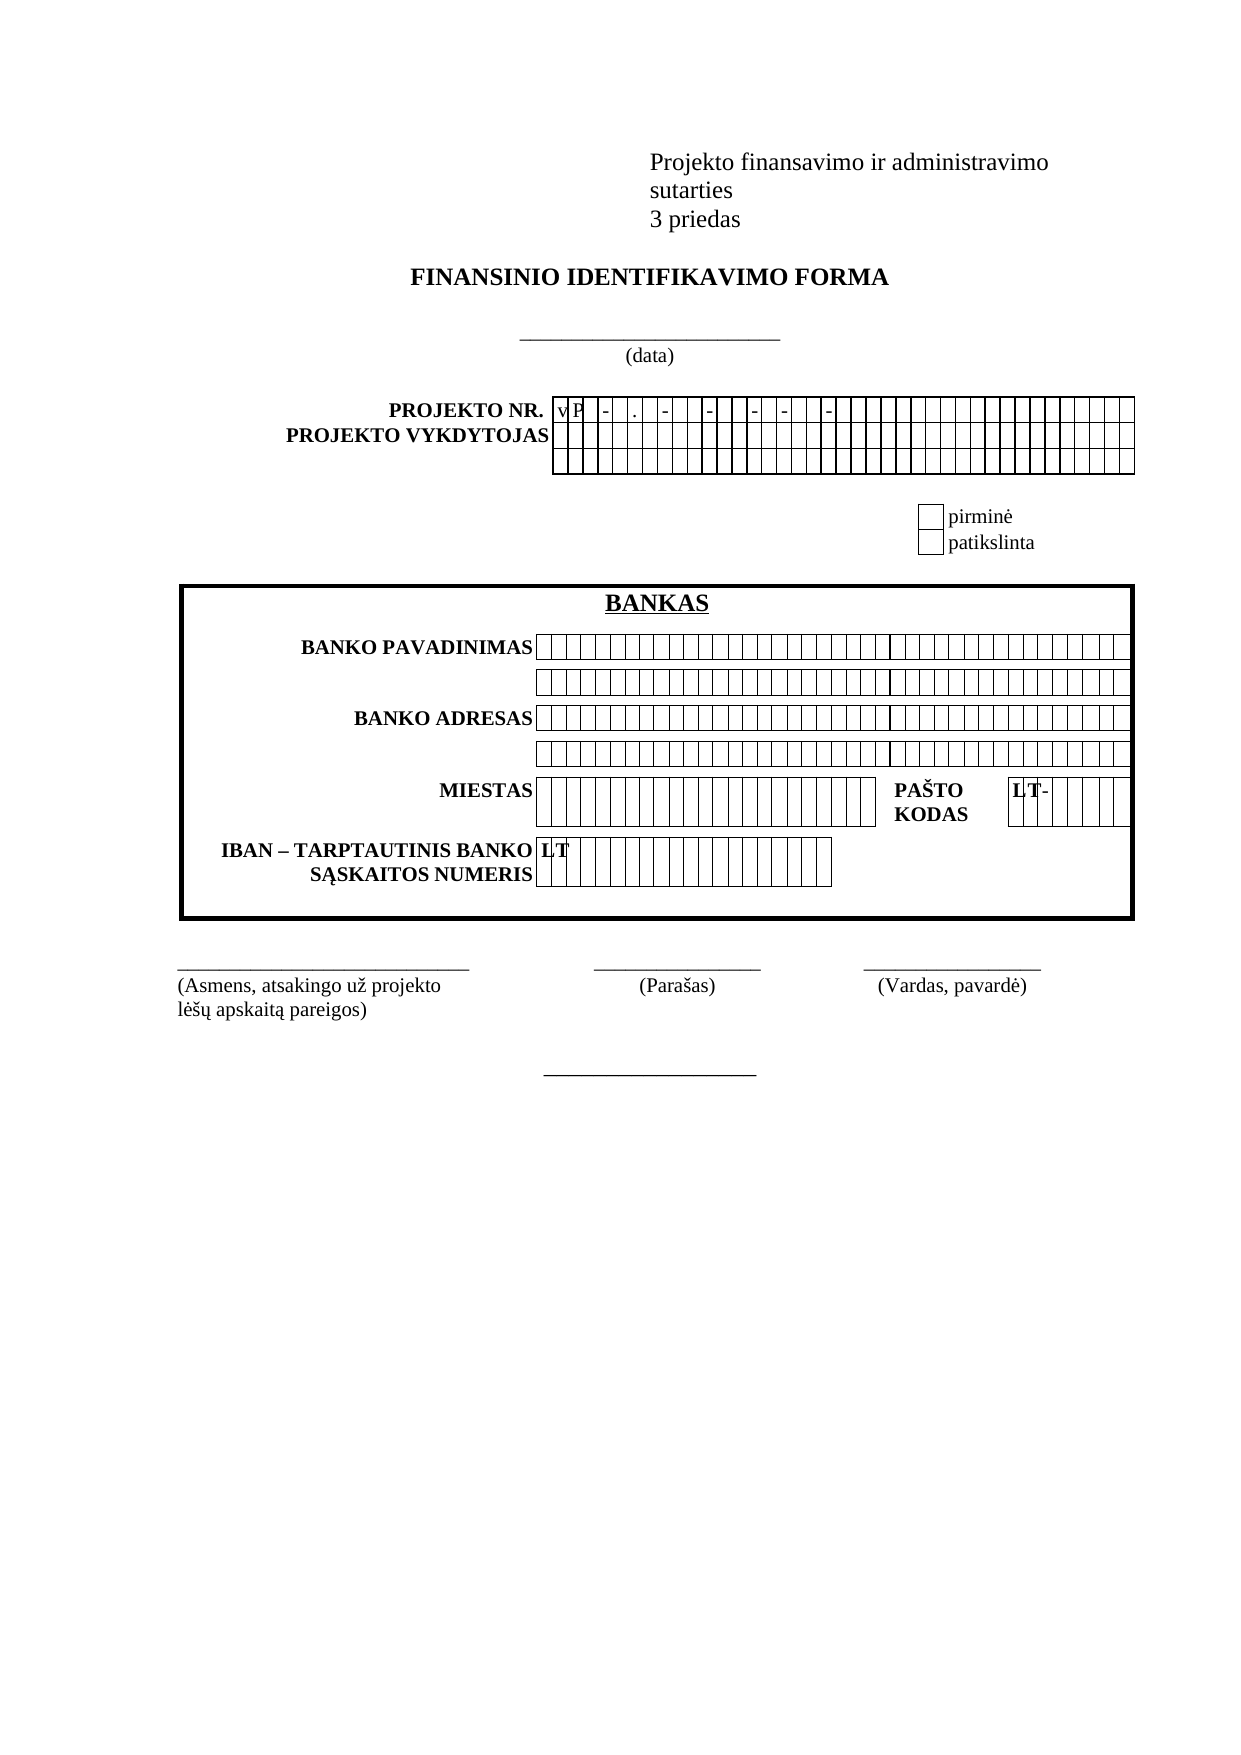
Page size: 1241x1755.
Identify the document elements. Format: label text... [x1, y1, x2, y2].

table_cell [640, 706, 644, 730]
table_cell [994, 886, 1008, 916]
table_cell [537, 670, 541, 694]
table_cell [694, 635, 698, 659]
table_cell [762, 449, 766, 473]
table_cell [949, 731, 953, 741]
table_cell [699, 670, 703, 694]
table_header [623, 398, 627, 422]
table_cell [547, 670, 551, 694]
table_cell [694, 670, 698, 694]
table_cell [679, 731, 683, 741]
table_cell [1078, 635, 1082, 659]
table_cell [812, 670, 816, 694]
table_cell [635, 706, 639, 730]
table_cell [1090, 423, 1094, 447]
table_cell [762, 423, 766, 447]
table_cell [1095, 731, 1099, 741]
table_cell [817, 706, 821, 730]
table_cell [772, 449, 776, 473]
table_cell [628, 449, 632, 473]
table_cell [635, 635, 639, 659]
table_cell [738, 706, 742, 730]
table_cell [640, 838, 653, 886]
table_header . [638, 398, 642, 422]
table_cell [713, 635, 717, 659]
table_cell [621, 706, 625, 730]
table_cell [576, 696, 581, 705]
table_cell [1008, 731, 1012, 741]
table_cell [1019, 731, 1023, 741]
table_cell [846, 886, 876, 916]
table_cell [635, 742, 639, 766]
table_header - [757, 398, 761, 422]
table_cell [654, 670, 658, 694]
table_cell [901, 670, 905, 694]
table_cell [876, 826, 890, 837]
table_cell [758, 838, 771, 886]
table_cell [876, 635, 880, 659]
table_cell [670, 838, 683, 886]
table_cell [635, 731, 639, 741]
table_cell [856, 731, 860, 741]
table_cell [1019, 742, 1023, 766]
table_cell [1114, 827, 1118, 837]
table_cell [787, 423, 791, 447]
table_cell [960, 742, 964, 766]
table_cell [915, 731, 919, 741]
table_cell [640, 635, 644, 659]
table_cell [184, 730, 537, 741]
table_cell [772, 742, 776, 766]
table_cell [1019, 706, 1023, 730]
table_cell [772, 731, 776, 741]
table_cell [817, 635, 821, 659]
table_cell [827, 742, 831, 766]
table_cell [626, 838, 639, 886]
table_cell [562, 706, 566, 730]
table_cell [1070, 449, 1074, 473]
table_cell [1109, 827, 1114, 837]
table_cell [842, 731, 846, 741]
table_cell [1019, 670, 1023, 694]
table_cell [926, 423, 930, 447]
table_header [802, 398, 806, 422]
table_cell [753, 670, 757, 694]
table_cell [1130, 449, 1134, 473]
table_cell [846, 827, 850, 837]
table_cell [738, 670, 742, 694]
table_cell [876, 837, 890, 886]
table_cell [1048, 742, 1052, 766]
table_cell [935, 731, 939, 741]
table_cell [831, 827, 835, 837]
table_cell [665, 635, 669, 659]
table_cell [1109, 660, 1114, 669]
table_cell [581, 670, 585, 694]
table_cell [643, 423, 647, 447]
table_cell [949, 742, 953, 766]
table_cell [1038, 731, 1042, 741]
table_cell [592, 731, 596, 741]
text 3 priedas [649, 204, 1122, 233]
table_header [1090, 398, 1094, 422]
table_cell [547, 742, 551, 766]
table_cell [699, 635, 703, 659]
table_cell [665, 670, 669, 694]
table_cell [936, 449, 940, 473]
table_cell [1063, 635, 1067, 659]
table_cell [621, 742, 625, 766]
table_cell [792, 423, 796, 447]
table_cell [1053, 706, 1057, 730]
table_cell [989, 670, 993, 694]
table_cell [576, 670, 580, 694]
table_cell [919, 530, 923, 554]
table_cell [807, 449, 811, 473]
table_cell [831, 886, 846, 916]
table_cell [606, 670, 610, 694]
table_header [772, 398, 776, 422]
table_cell [1109, 742, 1113, 766]
table_cell [783, 670, 787, 694]
table_cell [184, 741, 536, 766]
table_cell [974, 731, 978, 741]
table_cell [581, 778, 595, 826]
table_cell [915, 706, 919, 730]
table_cell [683, 731, 687, 741]
table_cell [1063, 731, 1067, 741]
table_cell [1004, 706, 1008, 730]
table_cell [1114, 778, 1130, 826]
table_cell [876, 767, 880, 777]
table_cell [567, 778, 580, 826]
table_cell [1075, 423, 1079, 447]
table_cell [1008, 767, 1012, 777]
table_cell [960, 731, 964, 741]
table_cell [801, 731, 805, 741]
table_cell [679, 635, 683, 659]
table_cell [654, 838, 669, 886]
table_cell [713, 731, 717, 741]
table_cell [994, 767, 998, 777]
table_cell [1100, 423, 1104, 447]
table_cell [537, 767, 541, 777]
table_cell [709, 731, 713, 741]
table_cell T [1024, 778, 1037, 826]
table_cell [184, 826, 537, 837]
table_cell [945, 731, 949, 741]
table_cell [783, 731, 787, 741]
table_cell [1048, 696, 1053, 705]
table_cell [576, 635, 580, 659]
table_cell [812, 706, 816, 730]
table_cell [817, 778, 831, 826]
table_cell [772, 423, 776, 447]
table_cell T [552, 838, 566, 886]
table_cell [772, 778, 787, 826]
table_cell [621, 670, 625, 694]
table_cell [827, 670, 831, 694]
table_cell [699, 706, 703, 730]
table_cell [921, 449, 925, 473]
table_cell [816, 660, 821, 669]
table_cell [184, 766, 537, 777]
table_cell [772, 635, 776, 659]
table_cell [1063, 670, 1067, 694]
table_cell [1109, 696, 1114, 705]
table_cell [994, 670, 998, 694]
table_cell [181, 448, 552, 473]
table_cell [1075, 449, 1079, 473]
table_cell [581, 706, 585, 730]
table_cell [1048, 635, 1052, 659]
table_cell [537, 778, 551, 826]
table_cell [1095, 706, 1099, 730]
table_cell PAŠTO KODAS [890, 777, 994, 826]
table_cell [783, 742, 787, 766]
table_header [1115, 398, 1119, 422]
table_cell [643, 449, 647, 473]
table_cell [876, 731, 880, 741]
table_cell [1090, 449, 1094, 473]
table_cell [753, 635, 757, 659]
table_cell [1085, 449, 1089, 473]
table_cell [623, 449, 627, 473]
table_cell [184, 659, 537, 669]
table_cell [581, 838, 595, 886]
table_cell [596, 635, 600, 659]
table_cell [817, 838, 831, 886]
text (data) [177, 343, 1122, 367]
table_cell [562, 670, 566, 694]
table_cell [827, 635, 831, 659]
table_cell [989, 660, 994, 669]
table_cell [668, 449, 672, 473]
table_cell [827, 706, 831, 730]
table_cell [926, 449, 930, 473]
table_cell [994, 837, 1008, 886]
table_cell [547, 706, 551, 730]
table_cell [842, 670, 846, 694]
table_cell [628, 423, 632, 447]
table_cell L [547, 838, 551, 856]
table_cell [797, 731, 801, 741]
table_cell [920, 731, 924, 741]
table_cell [625, 731, 629, 741]
table_cell [802, 778, 816, 826]
table_cell [621, 731, 625, 741]
table_cell [921, 423, 925, 447]
table_cell [658, 449, 662, 473]
table_cell [1114, 635, 1118, 659]
table_header [921, 398, 925, 422]
table_cell BANKO ADRESAS [184, 705, 536, 730]
table_cell [788, 778, 801, 826]
table_cell [576, 742, 580, 766]
table_cell [758, 706, 762, 730]
table_cell [777, 449, 781, 473]
table_cell [724, 742, 728, 766]
table_cell [694, 706, 698, 730]
table_cell [665, 742, 669, 766]
table_cell [890, 837, 994, 886]
table_cell [758, 635, 762, 659]
table_cell [683, 423, 687, 447]
table_cell [581, 742, 585, 766]
table_cell [753, 706, 757, 730]
table_cell [679, 670, 683, 694]
table_cell [846, 731, 850, 741]
table_cell [1114, 731, 1118, 741]
table_header [951, 398, 955, 422]
table_cell [797, 670, 801, 694]
table_cell [994, 826, 1008, 837]
table_cell [1078, 670, 1082, 694]
table_cell [596, 706, 600, 730]
table_cell [640, 670, 644, 694]
table_cell [654, 731, 658, 741]
table_cell [966, 423, 970, 447]
table_cell [608, 423, 612, 447]
table_cell [994, 777, 1008, 826]
table_cell [1114, 837, 1130, 886]
table_cell [856, 635, 860, 659]
table_cell [935, 635, 939, 659]
table_cell [551, 731, 555, 741]
table_cell [610, 731, 614, 741]
table_cell [596, 838, 610, 886]
table_cell [846, 837, 876, 886]
table_cell [1078, 706, 1082, 730]
table_cell [611, 838, 625, 886]
table_cell [184, 669, 536, 694]
table_cell [1008, 886, 1114, 916]
table_header [1085, 398, 1089, 422]
table_cell [638, 423, 642, 447]
table_cell [668, 423, 672, 447]
table_cell [1063, 742, 1067, 766]
table_cell [812, 742, 816, 766]
table_cell [547, 731, 551, 741]
table_cell [979, 742, 983, 766]
table_cell [640, 731, 644, 741]
table_cell [920, 670, 924, 694]
table_header [936, 398, 940, 422]
table_cell [638, 449, 642, 473]
table_cell [611, 778, 625, 826]
table_cell [1099, 731, 1103, 741]
table_cell [960, 670, 964, 694]
table_cell [665, 731, 669, 741]
table_cell [753, 731, 757, 741]
table_cell [606, 706, 610, 730]
table_cell L [1019, 778, 1023, 796]
table_cell [758, 742, 762, 766]
table_cell [738, 635, 742, 659]
table_cell [905, 731, 909, 741]
table_cell [724, 635, 728, 659]
table_cell [994, 731, 998, 741]
table_cell [772, 706, 776, 730]
table_cell [581, 635, 585, 659]
table_cell [184, 695, 537, 705]
table_cell [886, 731, 890, 741]
table_cell [640, 742, 644, 766]
table_cell [1109, 635, 1113, 659]
table_cell [1100, 778, 1113, 826]
table_cell [694, 742, 698, 766]
table_cell [596, 742, 600, 766]
table_cell [989, 731, 994, 741]
table_cell [1114, 742, 1118, 766]
table_cell [816, 731, 821, 741]
table_cell [772, 838, 787, 886]
table_cell [797, 706, 801, 730]
table_cell [966, 449, 970, 473]
table_cell [537, 706, 541, 730]
table_cell [1114, 706, 1118, 730]
table_cell [1109, 731, 1114, 741]
table_cell [562, 635, 566, 659]
table_header [762, 398, 766, 422]
table_cell [566, 731, 571, 741]
table_cell [1023, 731, 1027, 741]
table_cell [596, 778, 610, 826]
table_cell [1008, 827, 1012, 837]
table_cell [758, 670, 762, 694]
table_cell [974, 742, 978, 766]
table_cell [949, 635, 953, 659]
table_cell [654, 778, 669, 826]
table_cell [653, 423, 657, 447]
table_cell [797, 742, 801, 766]
table_cell [683, 449, 687, 473]
table_cell [886, 767, 890, 777]
table_header [941, 398, 945, 422]
table_cell [1063, 706, 1067, 730]
table_cell [1038, 670, 1042, 694]
table_cell [1053, 742, 1057, 766]
table_cell [537, 742, 541, 766]
table_cell [640, 778, 653, 826]
table_cell [915, 670, 919, 694]
table_cell [979, 706, 983, 730]
table_cell [1109, 670, 1113, 694]
table_cell [670, 778, 683, 826]
table_cell [654, 706, 658, 730]
table_cell [1038, 635, 1042, 659]
table_cell [184, 886, 537, 916]
table_cell [1053, 731, 1057, 741]
table_cell [1038, 742, 1042, 766]
table_cell [935, 670, 939, 694]
table_cell [566, 660, 571, 669]
table_cell [567, 706, 571, 730]
table_cell [713, 838, 728, 886]
table_cell [1083, 778, 1099, 826]
table_cell [817, 742, 821, 766]
table_cell [567, 742, 571, 766]
table_cell [567, 670, 571, 694]
table_cell [728, 731, 732, 741]
table_cell [832, 837, 846, 886]
table_cell [581, 731, 585, 741]
table_cell [876, 742, 880, 766]
table_cell [989, 696, 994, 705]
table_cell [650, 731, 654, 741]
table_cell [1078, 731, 1082, 741]
table_header [1075, 398, 1079, 422]
table_cell [623, 423, 627, 447]
table_cell [724, 670, 728, 694]
table_cell [1019, 635, 1023, 659]
table_cell [613, 449, 617, 473]
table_cell [742, 731, 746, 741]
table_cell [1004, 635, 1008, 659]
table_cell [537, 827, 541, 837]
table_cell [890, 826, 994, 837]
table_cell [699, 838, 712, 886]
table_cell [1048, 660, 1053, 669]
table_cell [1085, 423, 1089, 447]
table_cell [816, 696, 821, 705]
table_cell [960, 706, 964, 730]
table_cell [994, 635, 998, 659]
table_cell [653, 449, 657, 473]
table_header [643, 398, 647, 422]
table_cell L [1009, 778, 1023, 826]
table_cell MIESTAS [184, 777, 536, 826]
table_cell [606, 731, 610, 741]
table_cell IBAN – TARPTAUTINIS BANKO SĄSKAITOS NUMERIS [184, 837, 536, 886]
table_cell [679, 742, 683, 766]
table_cell [679, 706, 683, 730]
table_cell [596, 731, 600, 741]
table_cell L [537, 838, 551, 886]
table_cell [876, 706, 880, 730]
table_cell [920, 706, 924, 730]
table_cell [974, 635, 978, 659]
table_cell - [1038, 778, 1052, 826]
table_cell [562, 742, 566, 766]
table_cell [876, 670, 880, 694]
table_cell [989, 635, 993, 659]
text (Asmens, atsakingo už projekto (Parašas) (Vardas, pavardė) [177, 973, 1122, 997]
table_cell [537, 887, 831, 916]
table_cell [576, 731, 581, 741]
table_cell [831, 731, 835, 741]
table_cell [1004, 742, 1008, 766]
table_cell [753, 742, 757, 766]
table_cell [842, 706, 846, 730]
table_cell [890, 886, 994, 916]
table_cell [936, 423, 940, 447]
table_cell [979, 635, 983, 659]
table_cell [552, 778, 566, 826]
table_cell [567, 635, 571, 659]
table_cell [1109, 706, 1113, 730]
table_cell [842, 742, 846, 766]
table_cell [699, 778, 712, 826]
table_cell [626, 778, 639, 826]
table_cell [920, 635, 924, 659]
table_cell [783, 635, 787, 659]
table_cell [901, 635, 905, 659]
text _________________ [177, 1050, 1122, 1079]
table_cell [1033, 731, 1037, 741]
table_cell [876, 886, 890, 916]
table_cell [827, 731, 831, 741]
text _________________________ [177, 319, 1122, 343]
table_cell [576, 660, 581, 669]
table_cell [842, 827, 846, 837]
table_cell [802, 838, 816, 886]
table_cell [181, 529, 186, 554]
table_cell [872, 731, 876, 741]
table_cell [654, 742, 658, 766]
table_cell [1114, 670, 1118, 694]
table_header [653, 398, 657, 422]
table_header - [608, 398, 612, 422]
table_header [613, 398, 617, 422]
table_header [926, 398, 930, 422]
table_cell [758, 731, 762, 741]
table_cell [606, 635, 610, 659]
table_cell [890, 767, 894, 777]
table_cell [566, 696, 571, 705]
table_header . [628, 398, 632, 422]
table_cell [1004, 731, 1008, 741]
table_cell [802, 449, 806, 473]
table_header [1070, 398, 1074, 422]
table_cell [1115, 423, 1119, 447]
table_cell [920, 742, 924, 766]
table_cell [974, 670, 978, 694]
table_cell [994, 706, 998, 730]
table_header [1130, 398, 1134, 422]
table_cell [827, 827, 831, 837]
table_header - [777, 398, 781, 422]
table_cell [738, 742, 742, 766]
table_cell [1048, 670, 1052, 694]
table_cell [537, 731, 541, 741]
table_cell [979, 731, 983, 741]
table_cell [856, 742, 860, 766]
table_cell [1078, 742, 1082, 766]
table_cell [1048, 706, 1052, 730]
table_cell [989, 742, 993, 766]
table_cell [1114, 886, 1130, 916]
table_cell [989, 767, 994, 777]
table_cell [621, 635, 625, 659]
text lėšų apskaitą pareigos) [177, 997, 1122, 1021]
table_cell [872, 767, 876, 777]
table_cell [1033, 670, 1037, 694]
table_cell [1053, 778, 1067, 826]
table_cell [606, 742, 610, 766]
table_cell [1130, 423, 1134, 447]
table_cell [547, 635, 551, 659]
table_cell [817, 670, 821, 694]
table_cell [847, 778, 860, 826]
table_cell [901, 706, 905, 730]
table_cell [743, 838, 757, 886]
table_cell [876, 777, 890, 826]
table_cell [1067, 731, 1071, 741]
table_cell [777, 423, 781, 447]
table_cell [665, 706, 669, 730]
table_cell [935, 706, 939, 730]
table_cell [872, 827, 876, 837]
table_cell PROJEKTO VYKDYTOJAS [181, 422, 552, 447]
table_header - [668, 398, 672, 422]
table_cell [989, 706, 993, 730]
table_cell [951, 449, 955, 473]
table_header [966, 398, 970, 422]
table_cell [915, 742, 919, 766]
table_header [1100, 398, 1104, 422]
table_cell [931, 731, 935, 741]
table_cell [724, 706, 728, 730]
table_cell [792, 449, 796, 473]
table_cell [960, 635, 964, 659]
table_cell [1038, 706, 1042, 730]
table_cell [951, 423, 955, 447]
table_cell [842, 635, 846, 659]
table_cell [608, 449, 612, 473]
table_cell [783, 706, 787, 730]
table_cell [1095, 635, 1099, 659]
table_cell [812, 635, 816, 659]
table_cell [768, 731, 772, 741]
table_cell [562, 731, 566, 741]
table_cell [974, 706, 978, 730]
table_cell [856, 706, 860, 730]
table_cell [1115, 449, 1119, 473]
table_cell [567, 838, 580, 886]
table_header [181, 504, 186, 528]
table_cell [1004, 767, 1008, 777]
table_cell [1033, 742, 1037, 766]
table_cell [757, 423, 761, 447]
table_cell [658, 423, 662, 447]
table_cell [1048, 731, 1053, 741]
table_header PROJEKTO NR. [181, 396, 552, 422]
table_cell [787, 731, 791, 741]
table_cell [901, 731, 905, 741]
table_cell [979, 670, 983, 694]
table_cell [832, 778, 846, 826]
table_cell [713, 706, 717, 730]
table_header - [787, 398, 791, 422]
table_cell [1082, 731, 1086, 741]
table_cell [901, 742, 905, 766]
table_cell [856, 670, 860, 694]
table_cell [1004, 670, 1008, 694]
table_cell [743, 778, 757, 826]
table_cell [861, 778, 875, 826]
table_cell [576, 706, 580, 730]
table_cell [729, 778, 742, 826]
table_cell [772, 670, 776, 694]
table_cell [694, 731, 698, 741]
table_cell [1068, 778, 1082, 826]
table_cell [713, 778, 728, 826]
table_cell [1033, 635, 1037, 659]
table_cell [699, 742, 703, 766]
text FINANSINIO IDENTIFIKAVIMO FORMA [177, 262, 1122, 291]
table_cell [915, 635, 919, 659]
table_cell [729, 838, 742, 886]
table_cell [669, 731, 673, 741]
table_cell [890, 731, 894, 741]
table_cell [797, 635, 801, 659]
table_cell [802, 423, 806, 447]
table_cell [1033, 706, 1037, 730]
table_cell [635, 670, 639, 694]
table_cell [1070, 423, 1074, 447]
table_cell [941, 423, 945, 447]
table_cell [787, 449, 791, 473]
table_cell [1100, 449, 1104, 473]
table_cell [713, 670, 717, 694]
table_cell [941, 449, 945, 473]
table_cell [537, 635, 541, 659]
table_cell [738, 731, 742, 741]
table_cell [1095, 742, 1099, 766]
table_cell [935, 742, 939, 766]
text ____________________________ ________________ _________________ [177, 949, 1122, 973]
text Projekto finansavimo ir administravimo sutarties [649, 147, 1122, 204]
table_cell [949, 670, 953, 694]
table_cell [724, 731, 728, 741]
table_header [919, 505, 923, 528]
table_cell [713, 742, 717, 766]
table_cell BANKO PAVADINIMAS [184, 634, 536, 659]
table_cell [1008, 837, 1114, 886]
table_cell [949, 706, 953, 730]
table_cell [807, 423, 811, 447]
table_cell [812, 731, 816, 741]
table_cell [757, 449, 761, 473]
table_cell [684, 778, 698, 826]
table_header [792, 398, 796, 422]
table_header [683, 398, 687, 422]
table_cell [994, 742, 998, 766]
table_cell [964, 731, 968, 741]
table_cell [1053, 635, 1057, 659]
table_cell [613, 423, 617, 447]
table_cell [1053, 670, 1057, 694]
table_cell [758, 778, 771, 826]
table_cell [654, 635, 658, 659]
table_cell [684, 838, 698, 886]
table_cell [596, 670, 600, 694]
table_cell [699, 731, 703, 741]
table_cell [1095, 670, 1099, 694]
table_cell [788, 838, 801, 886]
table_header - [658, 398, 662, 422]
table_cell [860, 731, 864, 741]
table_header [807, 398, 811, 422]
